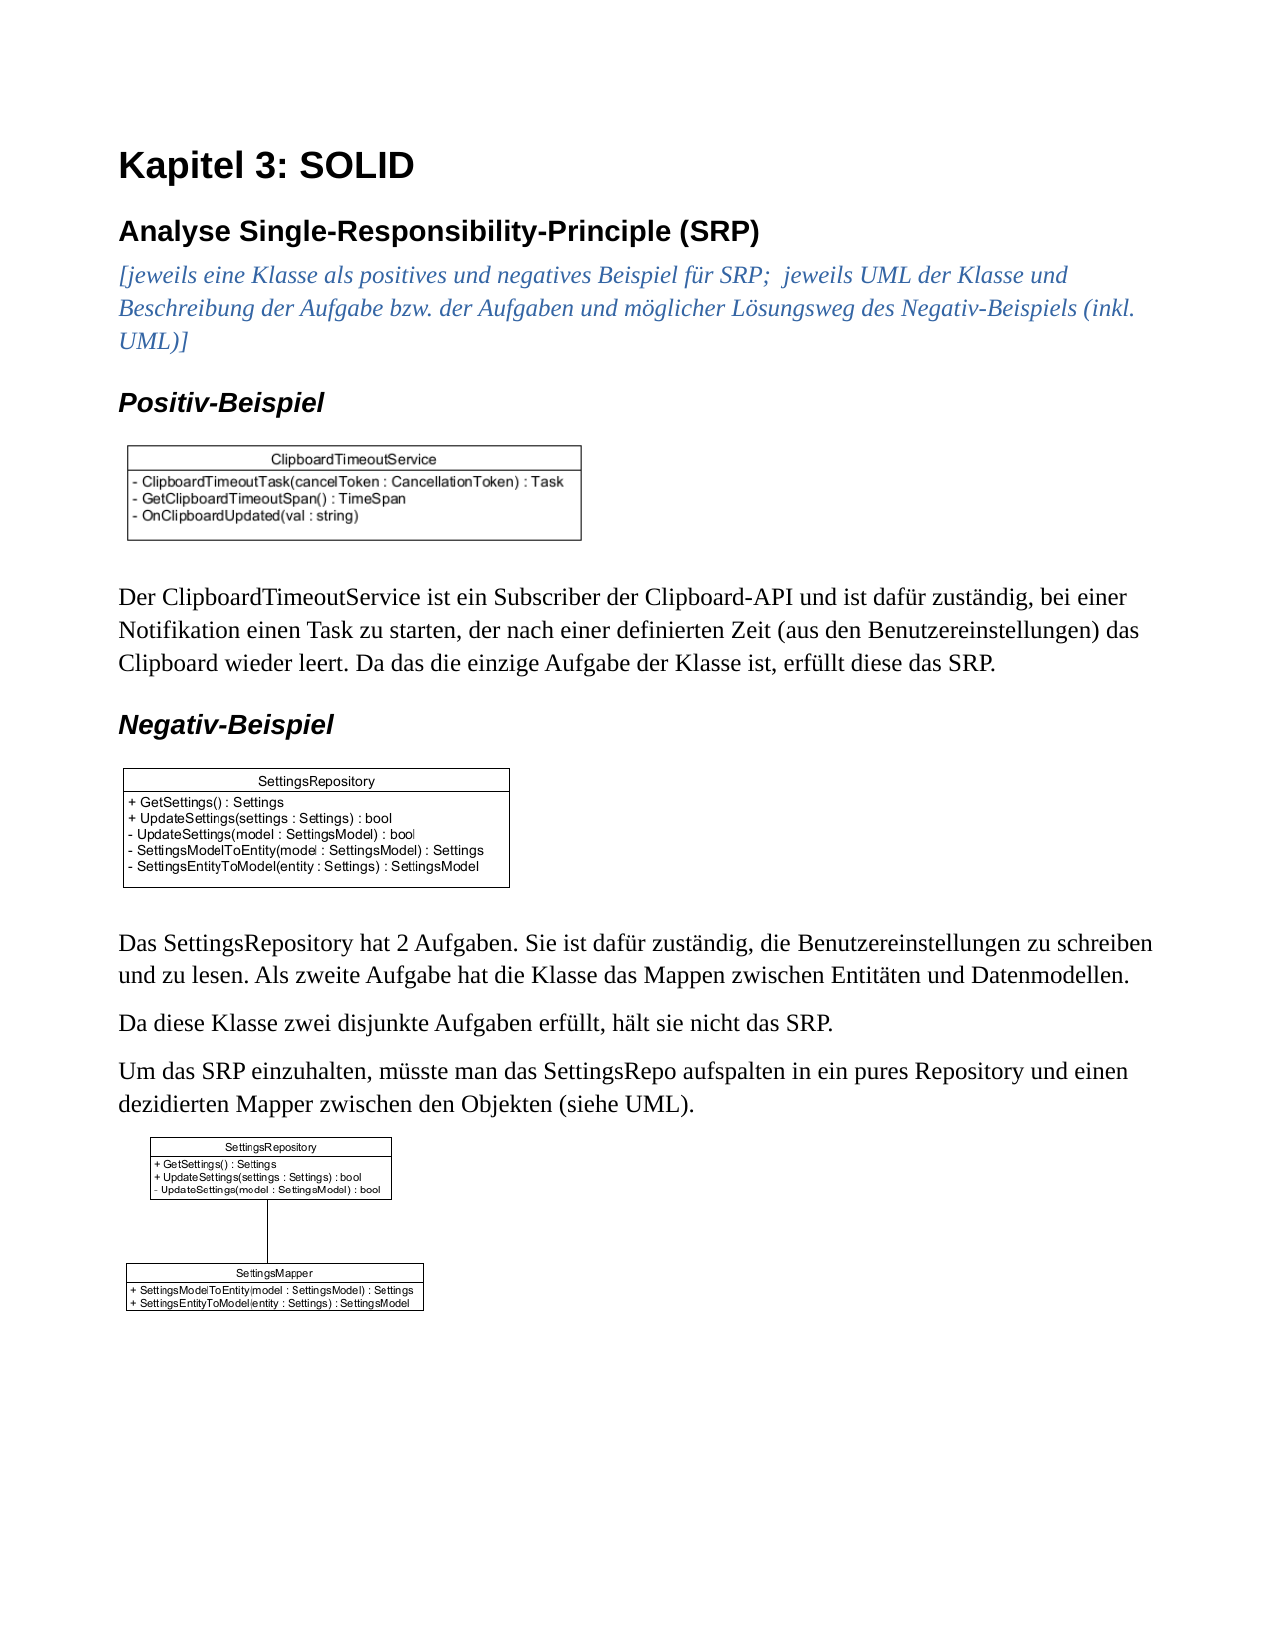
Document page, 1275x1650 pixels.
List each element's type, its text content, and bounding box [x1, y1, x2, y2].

subtitle Positiv-Beispiel [118, 386, 1157, 418]
text Da diese Klasse zwei disjunkte Aufgaben erfüllt, hält sie nicht das SRP. [118, 1008, 1157, 1037]
text Um das SRP einzuhalten, müsste man das SettingsRepo aufspalten in ein pures Repository und einen dezidierten Mapper zwischen den Objekten (siehe UML). [118, 1056, 1157, 1118]
text Der ClipboardTimeoutService ist ein Subscriber der Clipboard-API und ist dafür zuständig, bei einer Notifikation einen Task zu starten, der nach einer definierten Zeit (aus den Benutzereinstellungen) das Clipboard wieder leert. Da das die einzige Aufgabe der Klasse ist, erfüllt diese das SRP. [118, 431, 1157, 677]
subtitle Negativ-Beispiel [118, 708, 1157, 740]
picture [120, 1128, 427, 1315]
subtitle Kapitel 3: SOLID [118, 143, 1157, 187]
text Das SettingsRepository hat 2 Aufgaben. Sie ist dafür zuständig, die Benutzereinstellungen zu schreiben und zu lesen. Als zweite Aufgabe hat die Klasse das Mappen zwischen Entitäten und Datenmodellen. [118, 752, 1157, 989]
subtitle Analyse Single-Responsibility-Principle (SRP) [118, 214, 1157, 248]
text [jeweils eine Klasse als positives und negatives Beispiel für SRP; jeweils UML der Klasse und Beschreibung der Aufgabe bzw. der Aufgaben und möglicher Lösungsweg des Negativ-Beispiels (inkl. UML)] [118, 260, 1157, 355]
picture [123, 440, 587, 545]
picture [121, 765, 511, 891]
